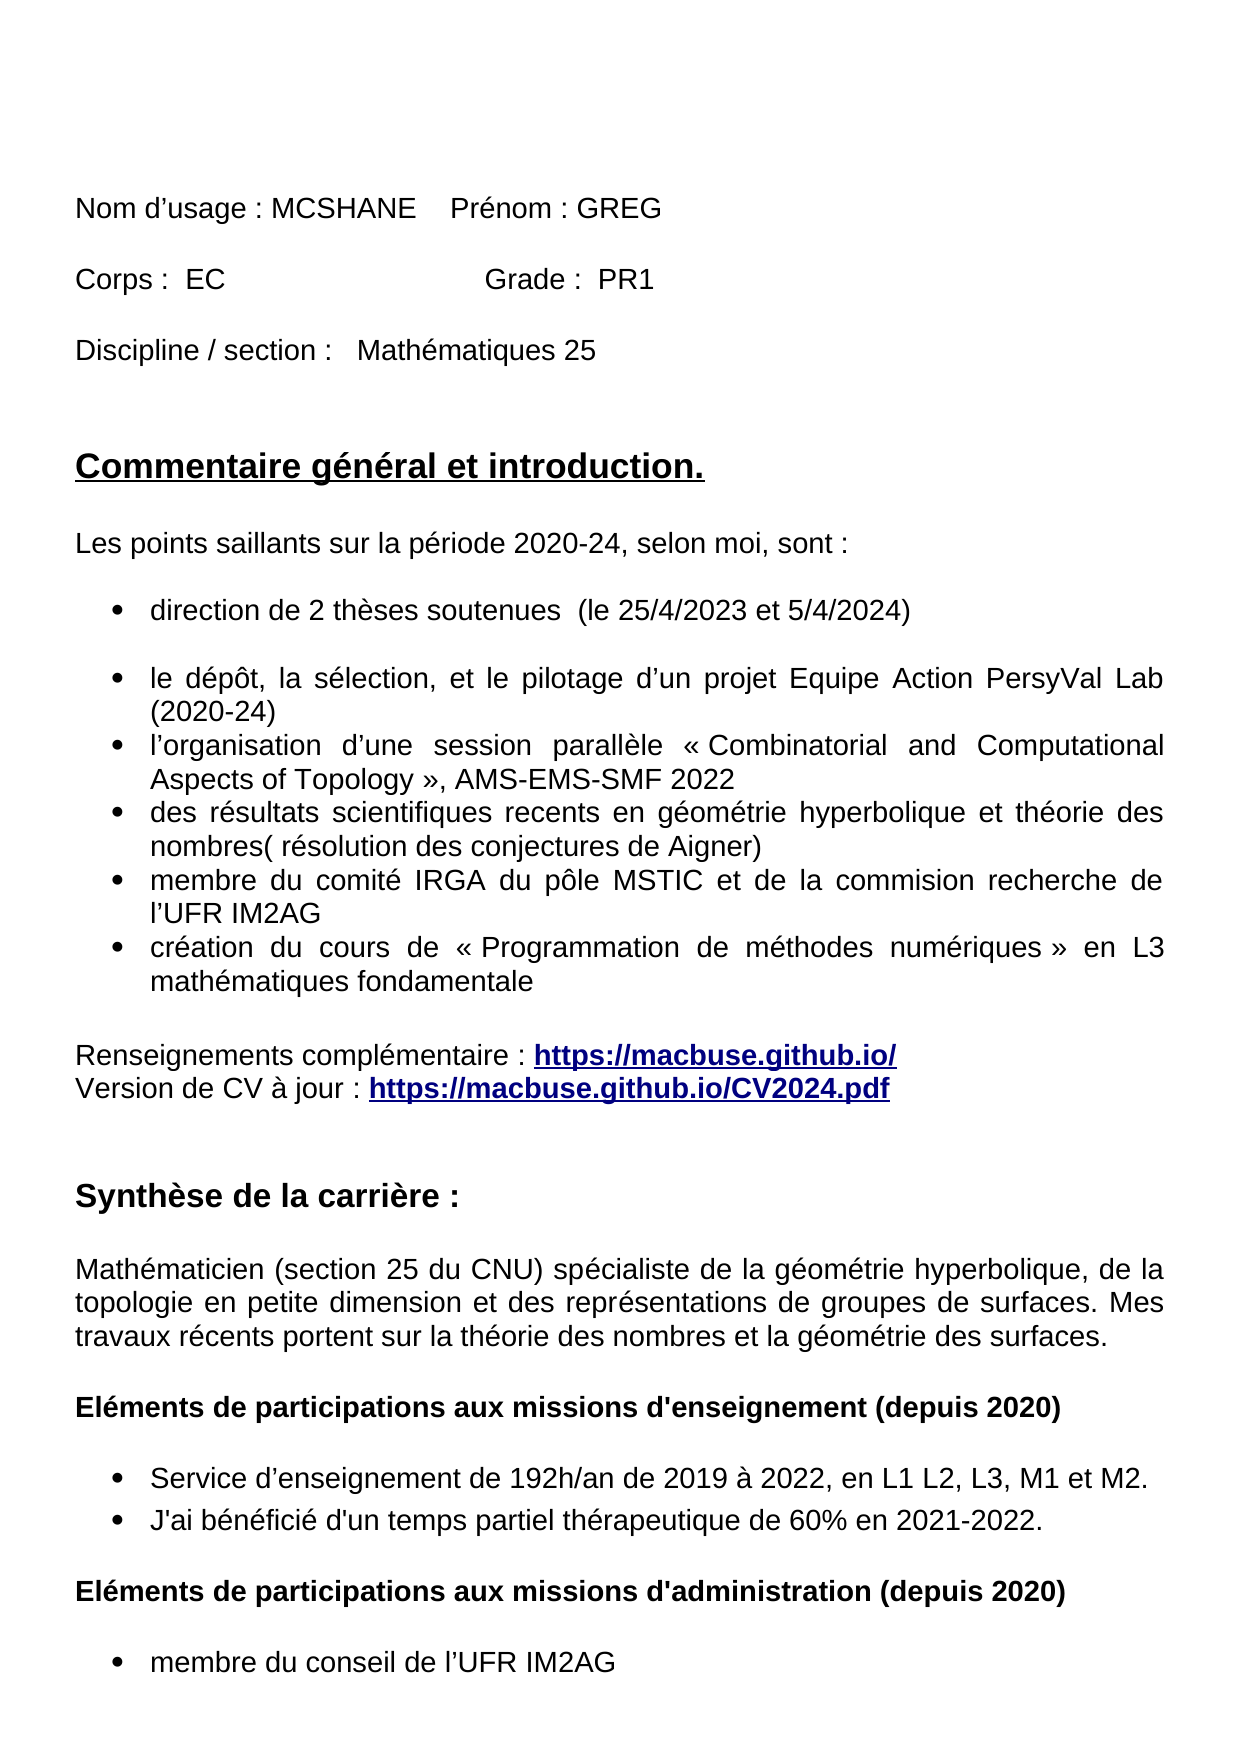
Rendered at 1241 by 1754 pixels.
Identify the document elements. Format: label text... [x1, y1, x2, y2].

list des résultats scientifiques recents en géométrie hyperbolique et théorie des nombres( résolution des conjectures de Aigner) [112, 795, 1165, 862]
list création du cours de « Programmation de méthodes numériques » en L3 mathématiques fondamentale [112, 930, 1165, 997]
list membre du comité IRGA du pôle MSTIC et de la commision recherche de l’UFR IM2AG [112, 862, 1165, 930]
text Synthèse de la carrière : [75, 1176, 1165, 1214]
text Les points saillants sur la période 2020-24, selon moi, sont : [75, 526, 1166, 560]
text Commentaire général et introduction. [75, 445, 1166, 486]
list J'ai bénéficié d'un temps partiel thérapeutique de 60% en 2021-2022. [112, 1503, 1165, 1536]
list le dépôt, la sélection, et le pilotage d’un projet Equipe Action PersyVal Lab (2020-24) [112, 661, 1165, 728]
list l’organisation d’une session parallèle « Combinatorial and Computational Aspects of Topology », AMS-EMS-SMF 2022 [112, 728, 1165, 795]
text Nom d’usage : MCSHANE Prénom : GREG [75, 191, 1165, 224]
list Service d’enseignement de 192h/an de 2019 à 2022, en L1 L2, L3, M1 et M2. [112, 1461, 1165, 1495]
text Mathématicien (section 25 du CNU) spécialiste de la géométrie hyperbolique, de la topologie en petite dimension et des représentations de groupes de surfaces. Mes travaux récents portent sur la théorie des nombres et la géométrie des surfaces. [75, 1252, 1165, 1352]
list direction de 2 thèses soutenues (le 25/4/2023 et 5/4/2024) [112, 593, 1165, 627]
text Renseignements complémentaire : https://macbuse.github.io/ Version de CV à jour : https://macbuse.github.io/CV2024.pdf [75, 1038, 1166, 1138]
text Eléments de participations aux missions d'administration (depuis 2020) [75, 1574, 1165, 1607]
list membre du conseil de l’UFR IM2AG [112, 1645, 1165, 1679]
text Corps : EC Grade : PR1 [75, 262, 1165, 296]
text Eléments de participations aux missions d'enseignement (depuis 2020) [75, 1390, 1165, 1423]
text Discipline / section : Mathématiques 25 [75, 333, 1165, 367]
